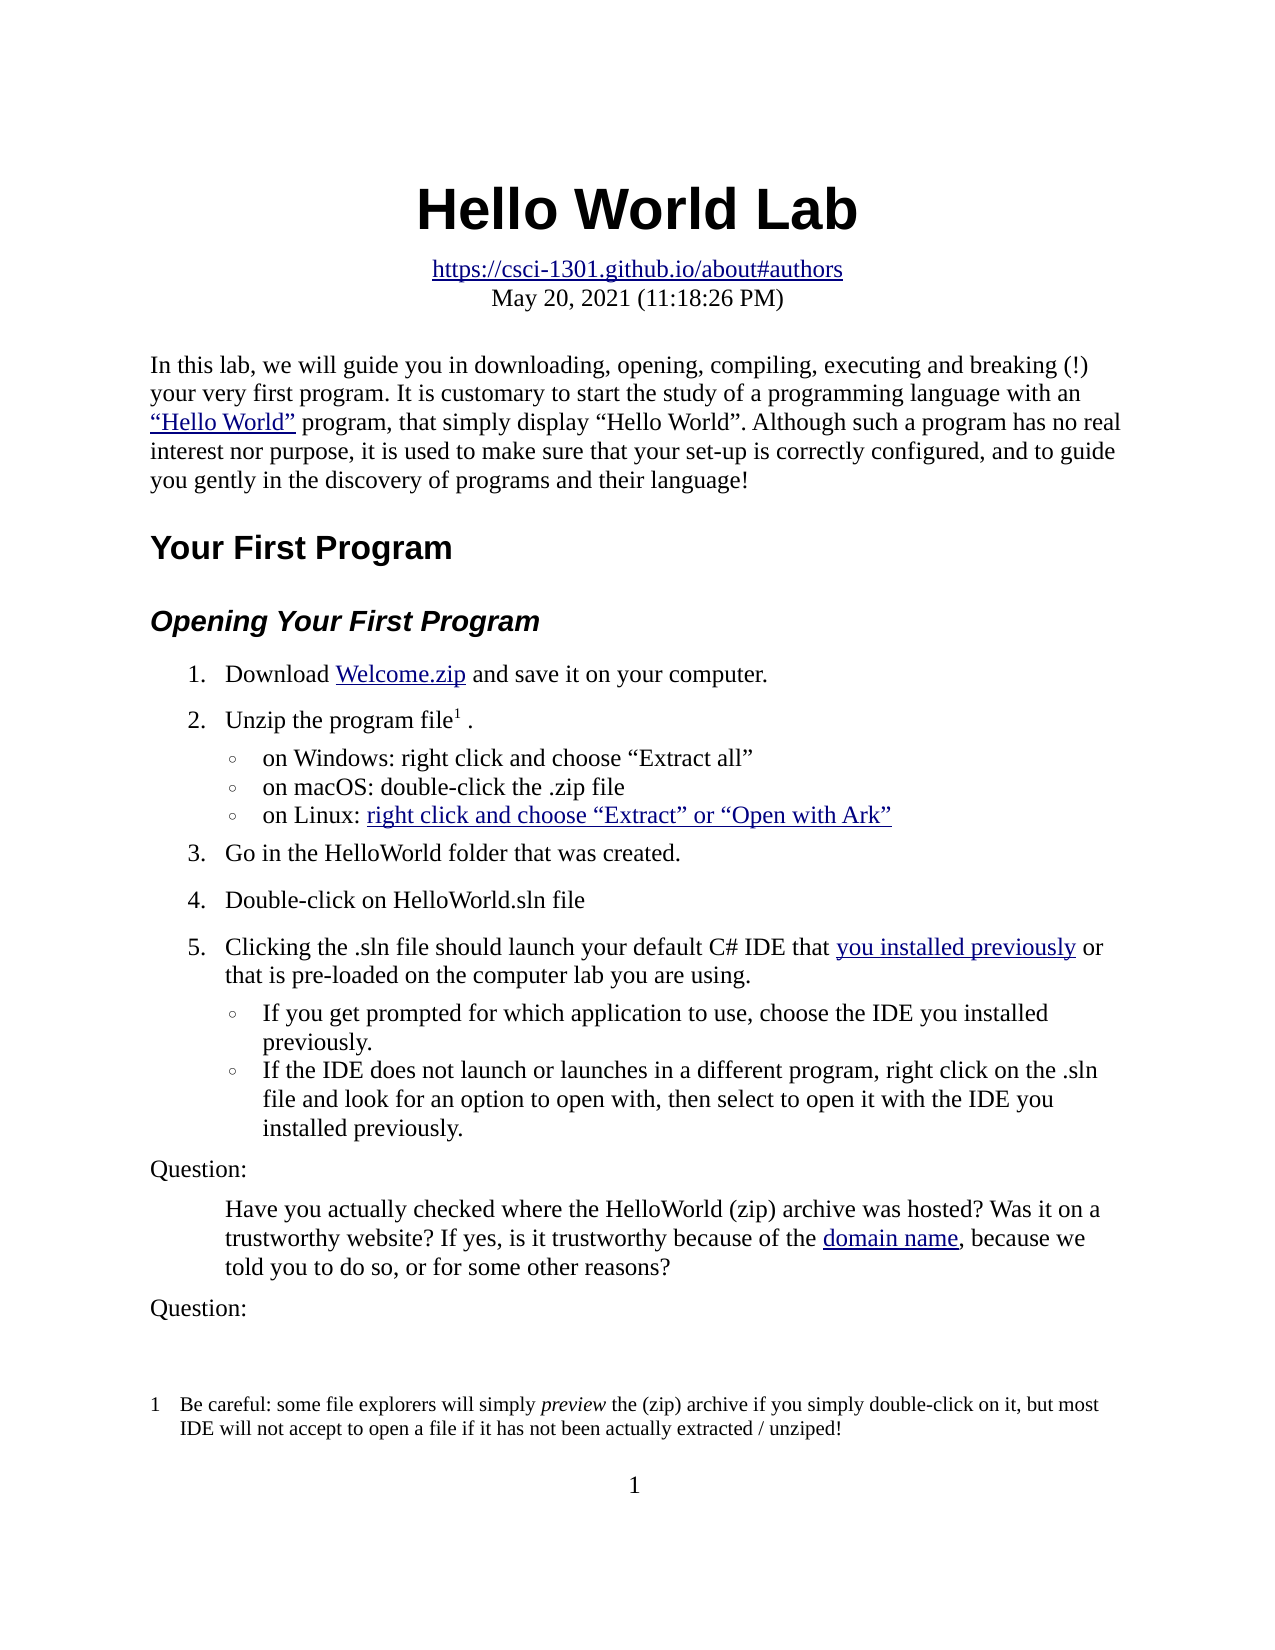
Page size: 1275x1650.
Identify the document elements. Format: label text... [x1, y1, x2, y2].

list Clicking the .sln file should launch your default C# IDE that you installed previously or that is pre-loaded on the computer lab you are using. [187, 932, 1125, 989]
list If the IDE does not launch or launches in a different program, right click on the .sln file and look for an option to open with, then select to open it with the IDE you installed previously. [225, 1056, 1125, 1142]
list Download Welcome.zip and save it on your computer. [187, 659, 1125, 687]
list on macOS: double-click the .zip file [225, 772, 1125, 801]
text Question: [150, 1293, 1125, 1321]
list Go in the HelloWorld folder that was created. [187, 838, 1125, 867]
text Have you actually checked where the HelloWorld (zip) archive was hosted? Was it on a trustworthy website? If yes, is it trustworthy because of the domain name, because we told you to do so, or for some other reasons? [225, 1194, 1125, 1281]
text May 20, 2021 (11:18:26 PM) [150, 283, 1125, 312]
text https://csci-1301.github.io/about#authors [150, 254, 1125, 283]
subtitle Opening Your First Program [150, 604, 1125, 637]
list Be careful: some file explorers will simply preview the (zip) archive if you simply double-click on it, but most IDE will not accept to open a file if it has not been actually extracted / unziped! [150, 1392, 1125, 1440]
text Question: [150, 1154, 1125, 1182]
subtitle Your First Program [150, 527, 1125, 566]
list If you get prompted for which application to use, choose the IDE you installed previously. [225, 998, 1125, 1056]
title Hello World Lab [150, 175, 1125, 242]
list Double-click on HelloWorld.sln file [187, 885, 1125, 914]
list on Windows: right click and choose “Extract all” [225, 743, 1125, 772]
list on Linux: right click and choose “Extract” or “Open with Ark” [225, 801, 1125, 829]
list Unzip the program file . [187, 705, 1125, 734]
text In this lab, we will guide you in downloading, opening, compiling, executing and breaking (!) your very first program. It is customary to start the study of a programming language with an “Hello World” program, that simply display “Hello World”. Although such a program has no real interest nor purpose, it is used to make sure that your set-up is correctly configured, and to guide you gently in the discovery of programs and their language! [150, 350, 1125, 493]
